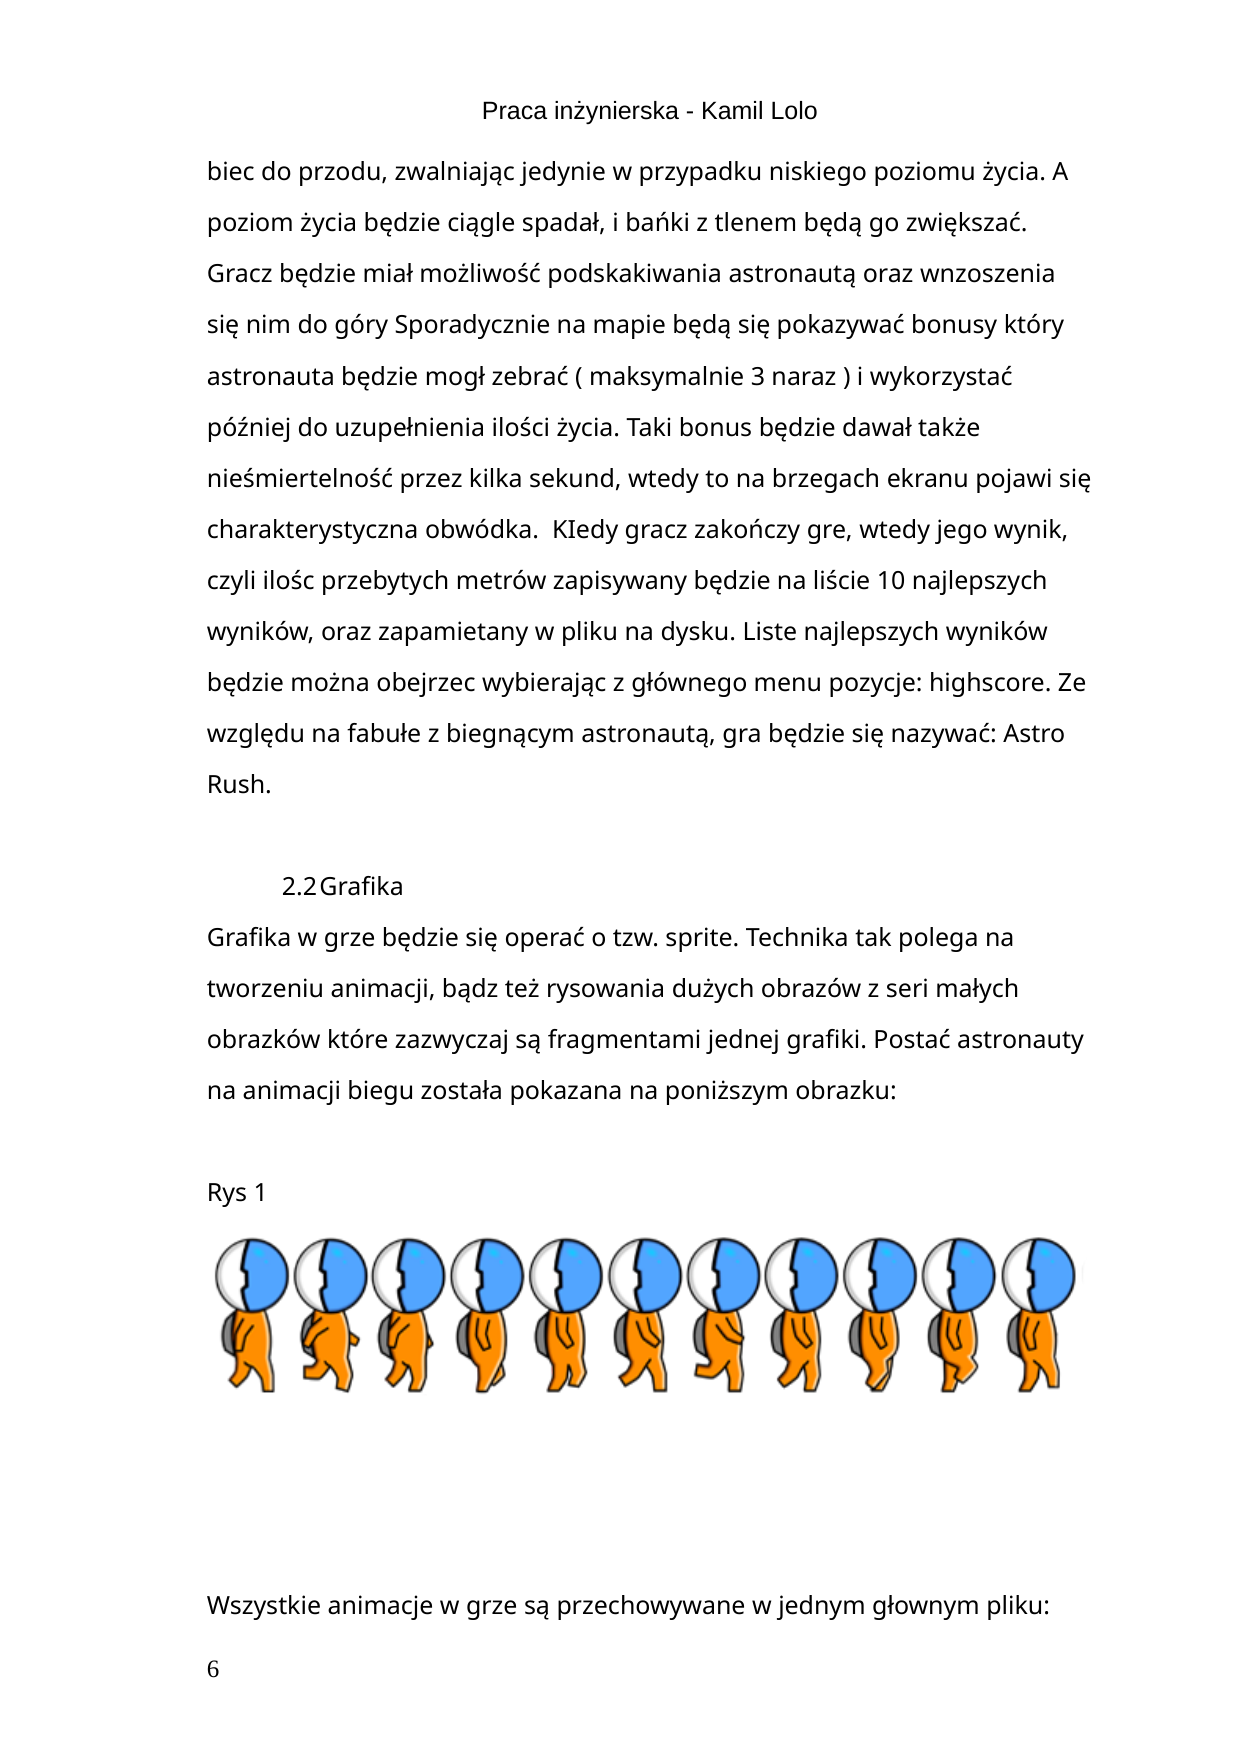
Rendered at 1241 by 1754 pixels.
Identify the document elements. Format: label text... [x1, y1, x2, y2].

text Grafika w grze będzie się operać o tzw. sprite. Technika tak polega na tworzeniu animacji, bądz też rysowania dużych obrazów z seri małych obrazków które zazwyczaj są fragmentami jednej grafiki. Postać astronauty na animacji biegu została pokazana na poniższym obrazku: [207, 920, 1093, 1107]
text biec do przodu, zwalniając jedynie w przypadku niskiego poziomu życia. A poziom życia będzie ciągle spadał, i bańki z tlenem będą go zwiększać. Gracz będzie miał możliwość podskakiwania astronautą oraz wnzoszenia się nim do góry Sporadycznie na mapie będą się pokazywać bonusy który astronauta będzie mogł zebrać ( maksymalnie 3 naraz ) i wykorzystać później do uzupełnienia ilości życia. Taki bonus będzie dawał także nieśmiertelność przez kilka sekund, wtedy to na brzegach ekranu pojawi się charakterystyczna obwódka. KIedy gracz zakończy gre, wtedy jego wynik, czyli ilośc przebytych metrów zapisywany będzie na liście 10 najlepszych wyników, oraz zapamietany w pliku na dysku. Liste najlepszych wyników będzie można obejrzec wybierając z głównego menu pozycje: highscore. Ze względu na fabułe z biegnącym astronautą, gra będzie się nazywać: Astro Rush. [207, 154, 1093, 801]
text Rys 1 [207, 1175, 1093, 1209]
text Wszystkie animacje w grze są przechowywane w jednym głownym pliku: [207, 1587, 1093, 1621]
picture [206, 1226, 1093, 1418]
list Grafika [282, 869, 1093, 903]
